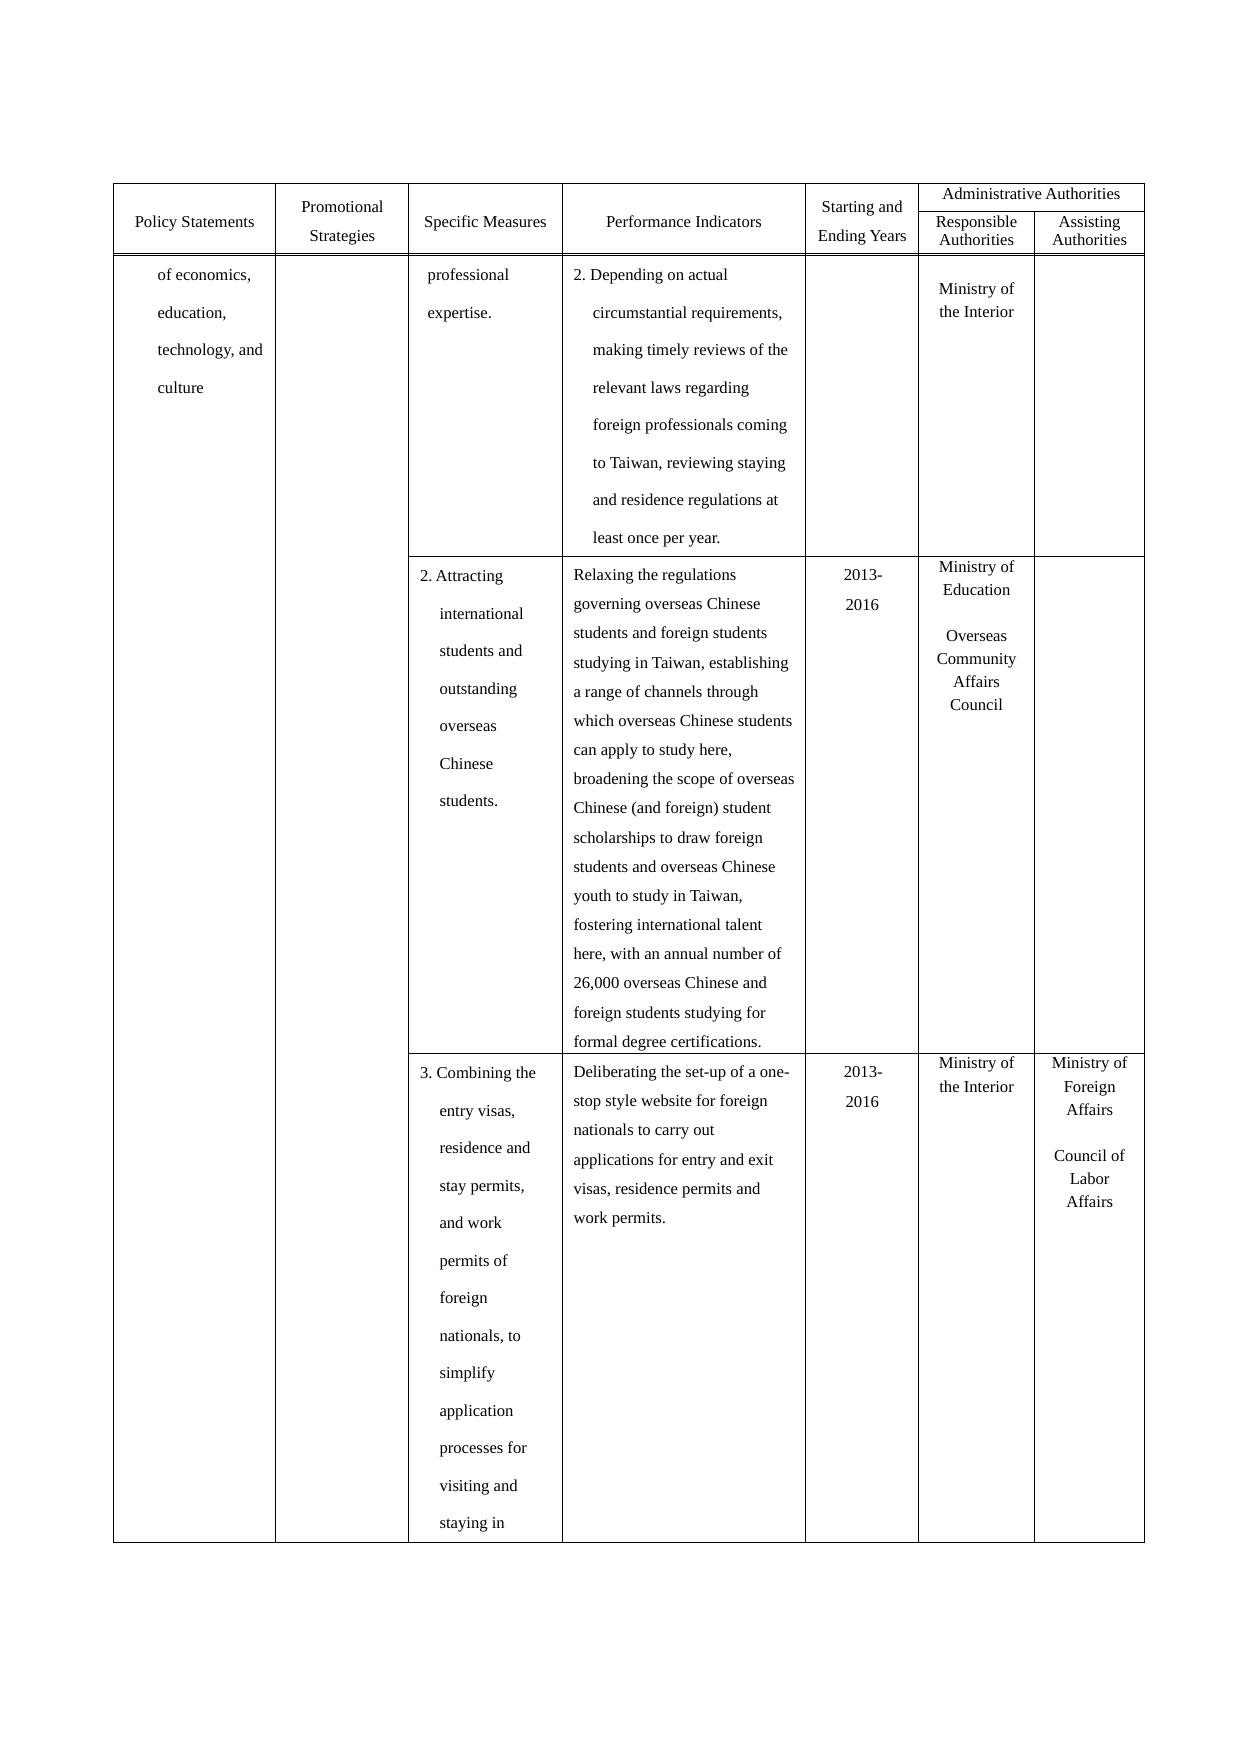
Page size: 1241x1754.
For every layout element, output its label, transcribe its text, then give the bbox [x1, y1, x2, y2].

table_cell 2. Depending on actual circumstantial requirements, making timely reviews of the relevant laws regarding foreign professionals coming to Taiwan, reviewing staying and residence regulations at least once per year. [563, 256, 805, 556]
table_cell Ministry of Education Overseas Community Affairs Council [919, 557, 1034, 1053]
table_header Performance Indicators [563, 184, 805, 253]
table_cell [1035, 557, 1144, 1053]
table_header Policy Statements [114, 184, 275, 253]
table_cell [276, 256, 408, 1542]
table_cell Responsible Authorities [919, 212, 1034, 253]
table_cell Assisting Authorities [1035, 212, 1144, 253]
table_cell Ministry of the Interior [919, 1054, 1034, 1542]
table_header Promotional Strategies [276, 184, 408, 253]
table_cell of economics, education, technology, and culture [114, 256, 275, 1542]
table_cell professional expertise. [409, 256, 562, 556]
table_cell [806, 256, 918, 556]
table_cell 2013- 2016 [806, 1054, 918, 1542]
table_cell [1035, 256, 1144, 556]
table_cell 3. Combining the entry visas, residence and stay permits, and work permits of foreign nationals, to simplify application processes for visiting and staying in [409, 1054, 562, 1542]
table_cell Ministry of the Interior [919, 256, 1034, 556]
table_cell Deliberating the set-up of a one-stop style website for foreign nationals to carry out applications for entry and exit visas, residence permits and work permits. [563, 1054, 805, 1542]
table_cell Relaxing the regulations governing overseas Chinese students and foreign students studying in Taiwan, establishing a range of channels through which overseas Chinese students can apply to study here, broadening the scope of overseas Chinese (and foreign) student scholarships to draw foreign students and overseas Chinese youth to study in Taiwan, fostering international talent here, with an annual number of 26,000 overseas Chinese and foreign students studying for formal degree certifications. [563, 557, 805, 1053]
table_header Starting and Ending Years [806, 184, 918, 253]
table_header Specific Measures [409, 184, 562, 253]
table_cell 2. Attracting international students and outstanding overseas Chinese students. [409, 557, 562, 1053]
table_cell Ministry of Foreign Affairs Council of Labor Affairs [1035, 1054, 1144, 1542]
table_header Administrative Authorities [919, 184, 1144, 211]
table_cell 2013- 2016 [806, 557, 918, 1053]
